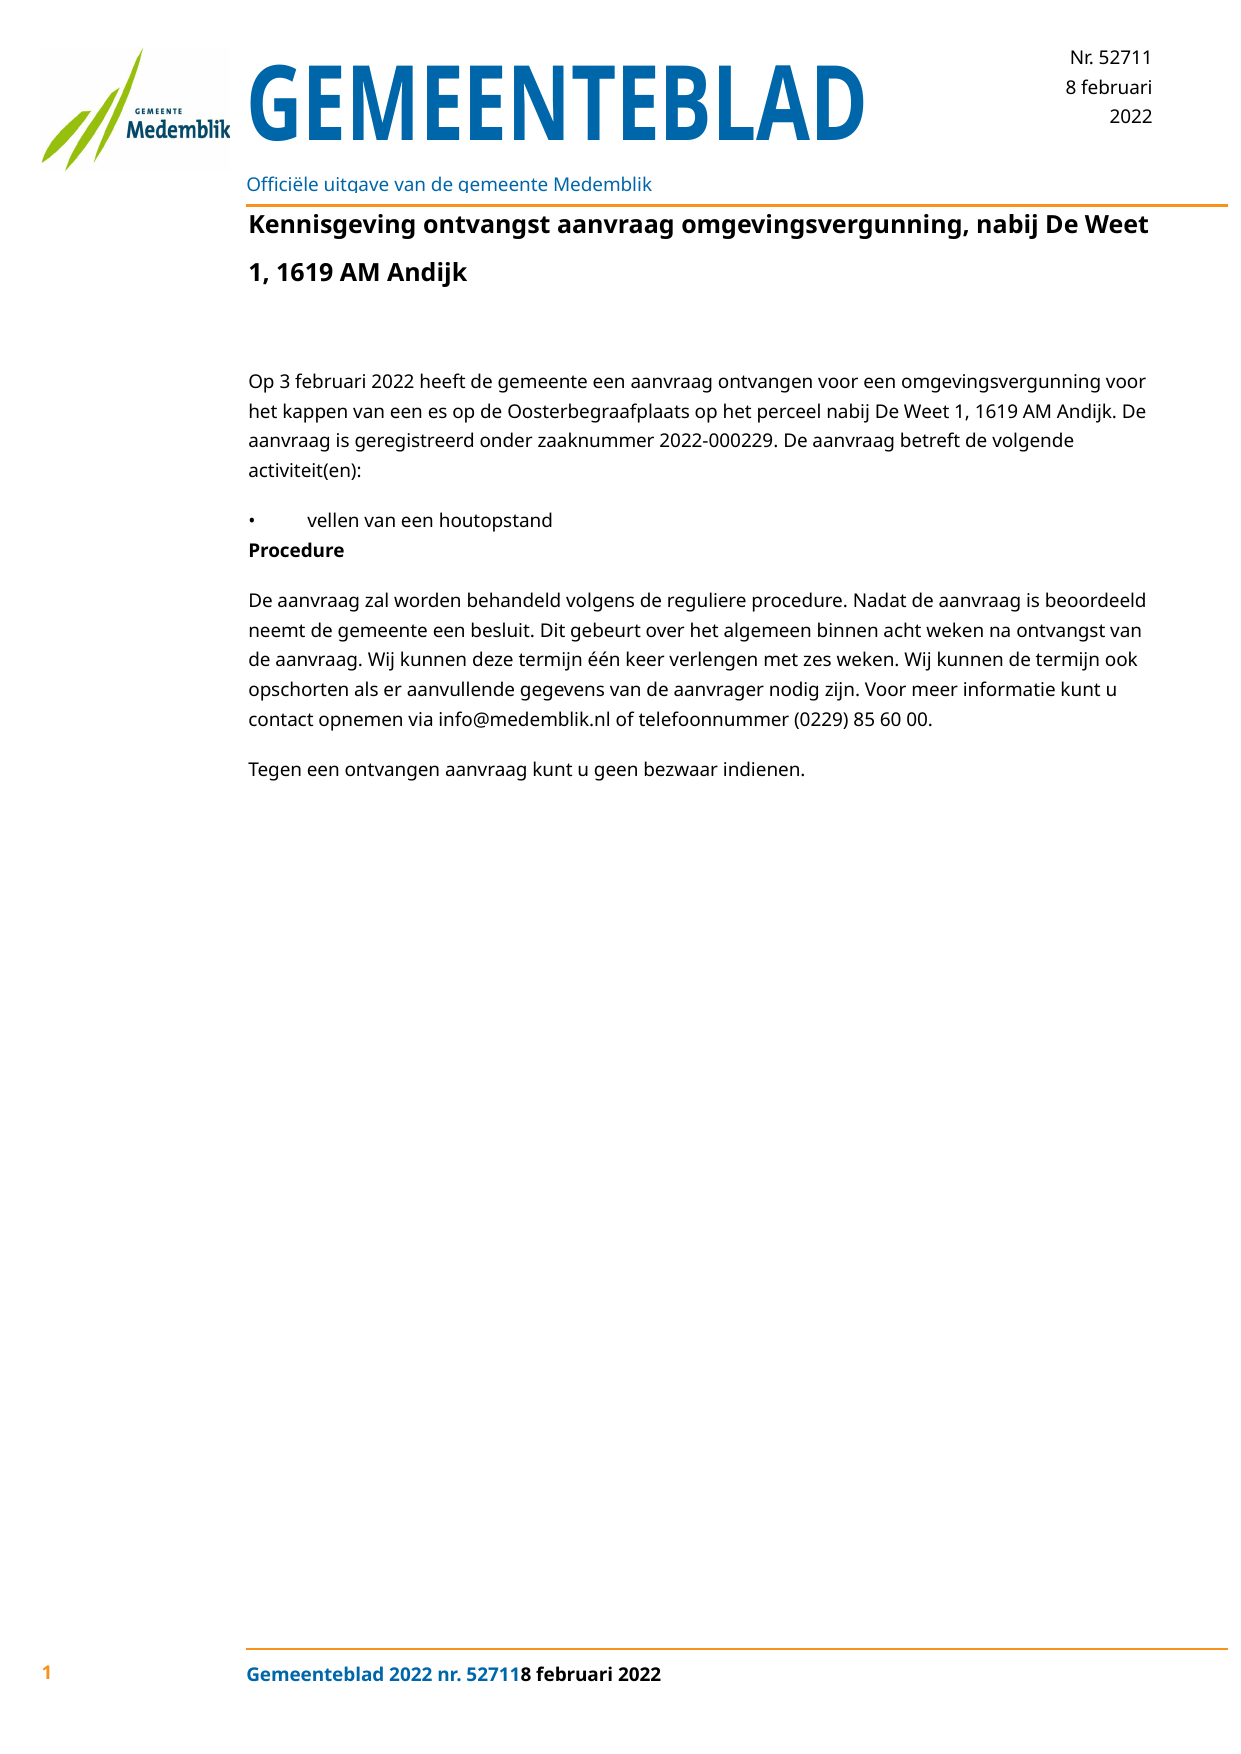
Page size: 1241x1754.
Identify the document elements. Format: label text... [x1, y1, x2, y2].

text Procedure [248, 537, 1152, 563]
text Kennisgeving ontvangst aanvraag omgevingsvergunning, nabij De Weet 1, 1619 AM Andijk [248, 207, 1152, 288]
text De aanvraag zal worden behandeld volgens de reguliere procedure. Nadat de aanvraag is beoordeeld neemt de gemeente een besluit. Dit gebeurt over het algemeen binnen acht weken na ontvangst van de aanvraag. Wij kunnen deze termijn één keer verlengen met zes weken. Wij kunnen de termijn ook opschorten als er aanvullende gegevens van de aanvrager nodig zijn. Voor meer informatie kunt u contact opnemen via info@medemblik.nl of telefoonnummer (0229) 85 60 00. [248, 587, 1152, 732]
text Op 3 februari 2022 heeft de gemeente een aanvraag ontvangen voor een omgevingsvergunning voor het kappen van een es op de Oosterbegraafplaats op het perceel nabij De Weet 1, 1619 AM Andijk. De aanvraag is geregistreerd onder zaaknummer 2022-000229. De aanvraag betreft de volgende activiteit(en): [248, 368, 1152, 483]
picture [41, 47, 231, 172]
list vellen van een houtopstand [248, 507, 1152, 533]
text Tegen een ontvangen aanvraag kunt u geen bezwaar indienen. [248, 756, 1152, 782]
